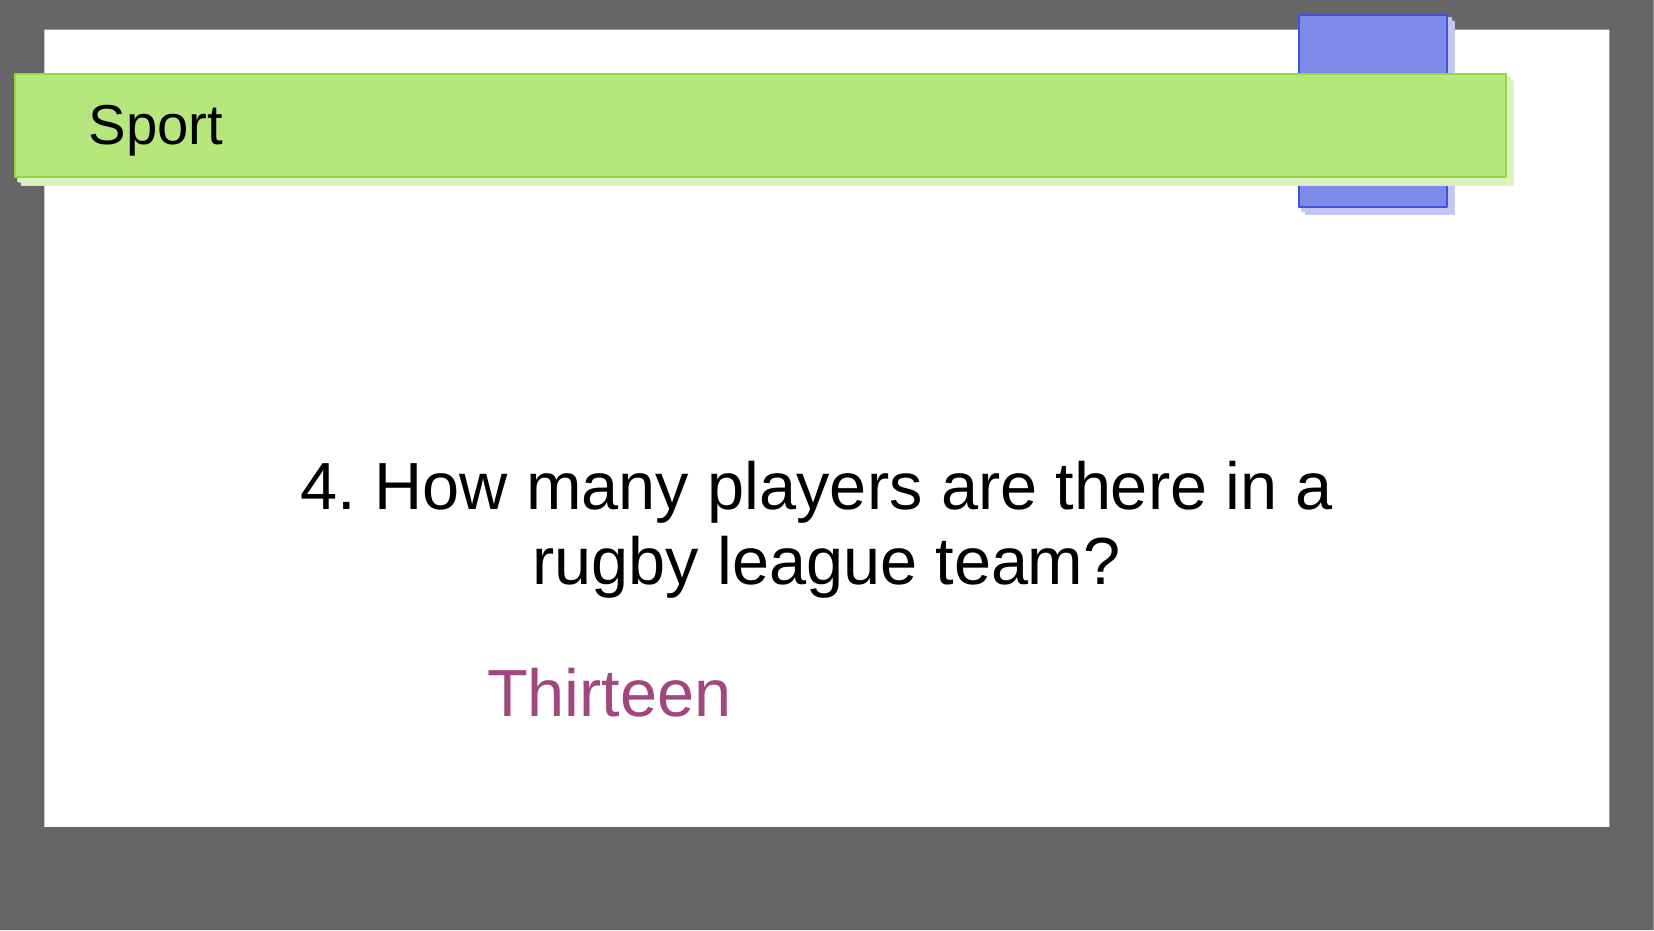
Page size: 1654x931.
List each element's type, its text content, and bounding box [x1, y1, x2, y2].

text_box Thirteen [472, 648, 747, 739]
title Sport [88, 73, 1506, 178]
text_box 4. How many players are there in a rugby league team? [88, 236, 1565, 813]
